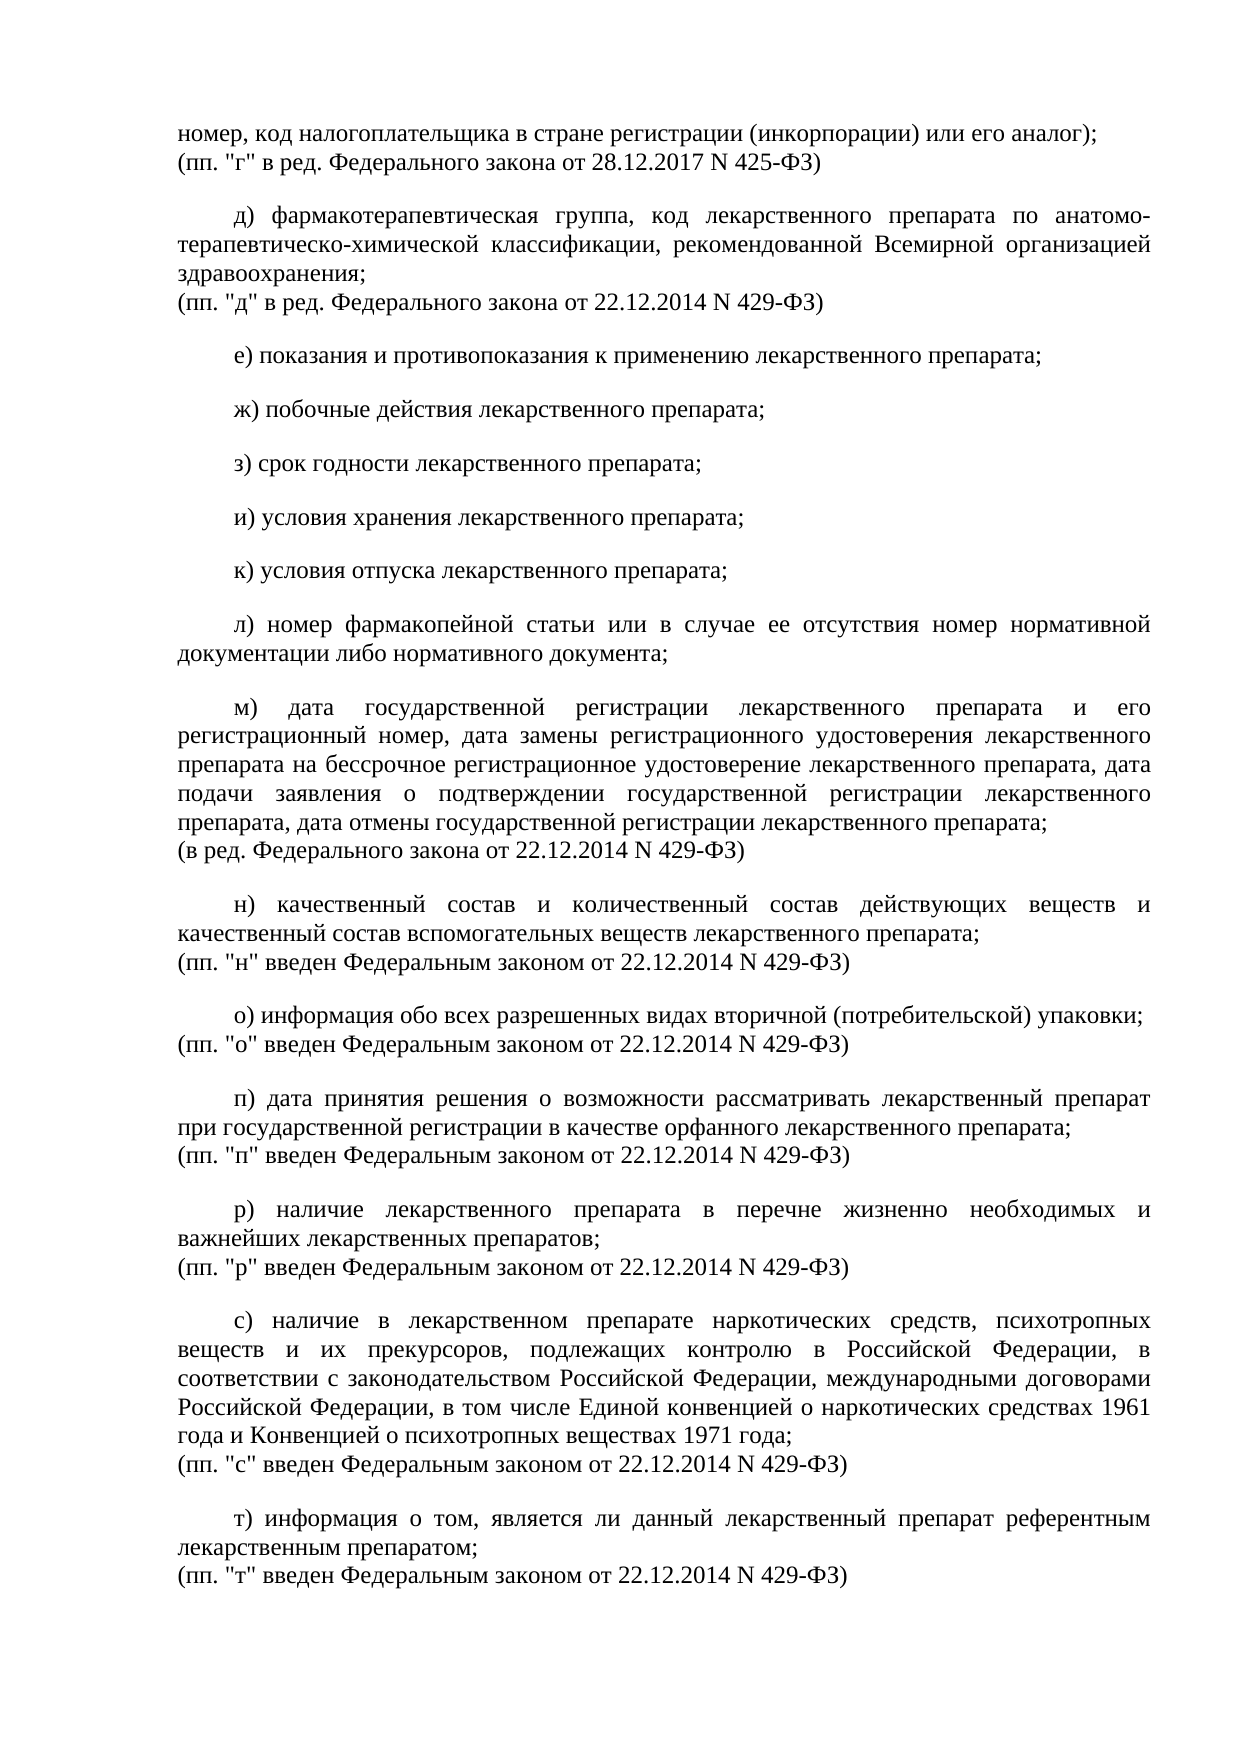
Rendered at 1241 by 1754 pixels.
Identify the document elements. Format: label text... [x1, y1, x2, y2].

text (пп. "н" введен Федеральным законом от 22.12.2014 N 429-ФЗ) [177, 947, 1152, 976]
text л) номер фармакопейной статьи или в случае ее отсутствия номер нормативной документации либо нормативного документа; [177, 609, 1152, 667]
text р) наличие лекарственного препарата в перечне жизненно необходимых и важнейших лекарственных препаратов; [177, 1194, 1152, 1252]
text з) срок годности лекарственного препарата; [177, 448, 1152, 477]
text (пп. "п" введен Федеральным законом от 22.12.2014 N 429-ФЗ) [177, 1141, 1152, 1169]
text (пп. "о" введен Федеральным законом от 22.12.2014 N 429-ФЗ) [177, 1029, 1152, 1058]
text (пп. "с" введен Федеральным законом от 22.12.2014 N 429-ФЗ) [177, 1449, 1152, 1478]
text ж) побочные действия лекарственного препарата; [177, 394, 1152, 423]
text е) показания и противопоказания к применению лекарственного препарата; [177, 341, 1152, 369]
text (пп. "д" в ред. Федерального закона от 22.12.2014 N 429-ФЗ) [177, 287, 1152, 316]
text с) наличие в лекарственном препарате наркотических средств, психотропных веществ и их прекурсоров, подлежащих контролю в Российской Федерации, в соответствии с законодательством Российской Федерации, международными договорами Российской Федерации, в том числе Единой конвенцией о наркотических средствах 1961 года и Конвенцией о психотропных веществах 1971 года; [177, 1306, 1152, 1449]
text (в ред. Федерального закона от 22.12.2014 N 429-ФЗ) [177, 836, 1152, 864]
text о) информация обо всех разрешенных видах вторичной (потребительской) упаковки; [177, 1001, 1152, 1029]
text н) качественный состав и количественный состав действующих веществ и качественный состав вспомогательных веществ лекарственного препарата; [177, 889, 1152, 947]
text (пп. "т" введен Федеральным законом от 22.12.2014 N 429-ФЗ) [177, 1561, 1152, 1589]
text номер, код налогоплательщика в стране регистрации (инкорпорации) или его аналог); [177, 118, 1152, 147]
text п) дата принятия решения о возможности рассматривать лекарственный препарат при государственной регистрации в качестве орфанного лекарственного препарата; [177, 1083, 1152, 1141]
text (пп. "г" в ред. Федерального закона от 28.12.2017 N 425-ФЗ) [177, 147, 1152, 176]
text м) дата государственной регистрации лекарственного препарата и его регистрационный номер, дата замены регистрационного удостоверения лекарственного препарата на бессрочное регистрационное удостоверение лекарственного препарата, дата подачи заявления о подтверждении государственной регистрации лекарственного препарата, дата отмены государственной регистрации лекарственного препарата; [177, 692, 1152, 836]
text (пп. "р" введен Федеральным законом от 22.12.2014 N 429-ФЗ) [177, 1252, 1152, 1281]
text к) условия отпуска лекарственного препарата; [177, 556, 1152, 584]
text д) фармакотерапевтическая группа, код лекарственного препарата по анатомо-терапевтическо-химической классификации, рекомендованной Всемирной организацией здравоохранения; [177, 201, 1152, 287]
text и) условия хранения лекарственного препарата; [177, 502, 1152, 531]
text т) информация о том, является ли данный лекарственный препарат референтным лекарственным препаратом; [177, 1503, 1152, 1561]
